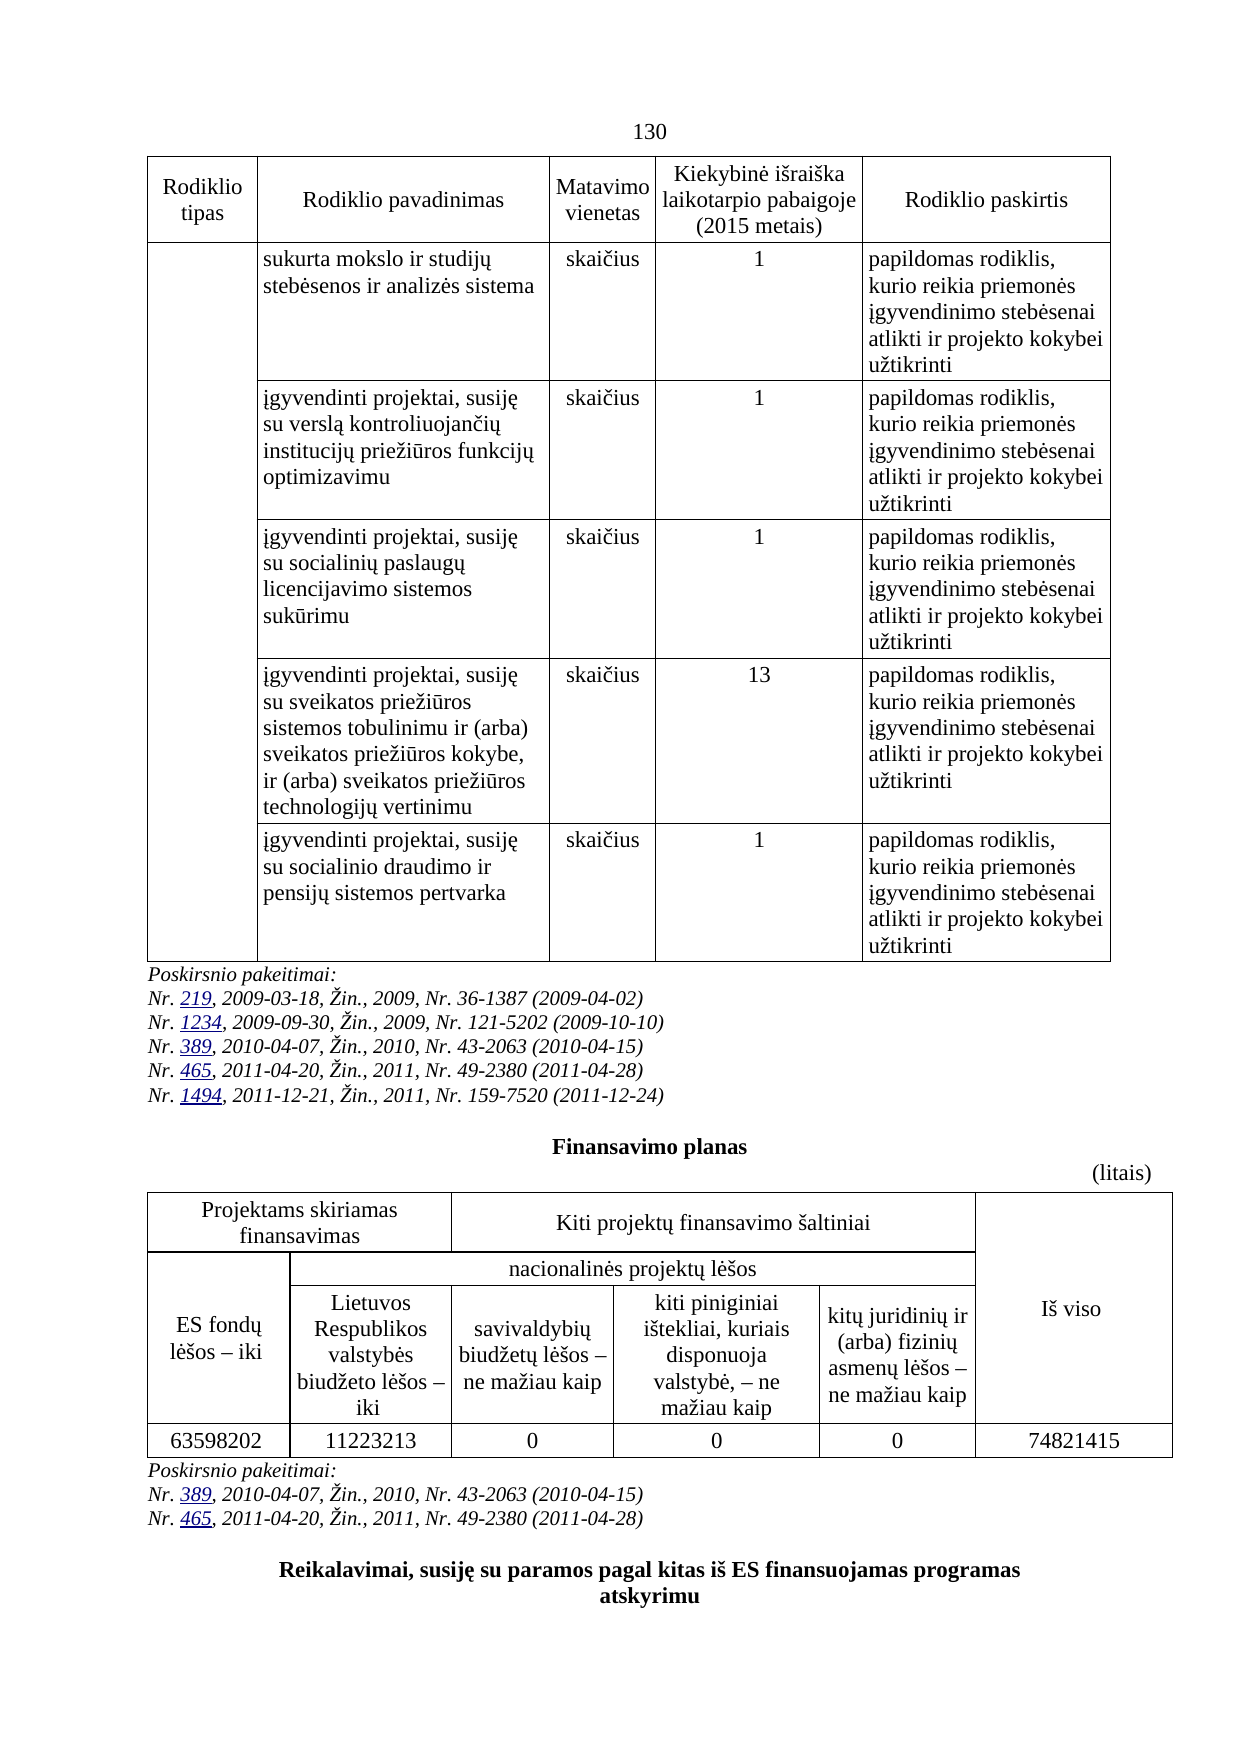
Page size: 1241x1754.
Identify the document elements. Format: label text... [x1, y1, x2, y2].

table_cell 1 [656, 381, 862, 519]
table_cell 0 [614, 1424, 819, 1457]
table_cell įgyvendinti projektai, susiję su socialinio draudimo ir pensijų sistemos pertvarka [258, 824, 549, 961]
text Nr. 219, 2009-03-18, Žin., 2009, Nr. 36-1387 (2009-04-02) [148, 986, 1152, 1010]
table_cell Lietuvos Respublikos valstybės biudžeto lėšos – iki [291, 1286, 451, 1423]
table_cell papildomas rodiklis, kurio reikia priemonės įgyvendi­nimo stebėsenai atlikti ir projekto kokybei užtikrinti [863, 520, 1110, 657]
table_header Rodiklio pavadinimas [258, 157, 549, 242]
table_cell 13 [656, 659, 862, 822]
table_cell 63598202 [148, 1424, 289, 1457]
text Nr. 1494, 2011-12-21, Žin., 2011, Nr. 159-7520 (2011-12-24) [148, 1082, 1152, 1107]
text Nr. 389, 2010-04-07, Žin., 2010, Nr. 43-2063 (2010-04-15) [148, 1034, 1152, 1058]
table_cell [148, 243, 257, 961]
table_cell įgyvendinti projektai, susiję su sveikatos priežiūros sistemos tobulinimu ir (arba) sveikatos priežiūros kokybe, ir (arba) sveikatos priežiūros technologijų vertinimu [258, 659, 549, 822]
table_header Kiti projektų finansavimo šaltiniai [452, 1193, 975, 1251]
table_cell ES fondų lėšos – iki [148, 1253, 289, 1423]
table_cell nacionalinės projektų lėšos [291, 1253, 975, 1285]
text Poskirsnio pakeitimai: [148, 1458, 1152, 1482]
table_cell papildomas rodiklis, kurio reikia priemonės įgyvendi­nimo stebėsenai atlikti ir projekto kokybei užtikrinti [863, 243, 1110, 380]
table_cell kitų juridinių ir (arba) fizinių asmenų lėšos – ne mažiau kaip [820, 1286, 975, 1423]
table_cell papildomas rodiklis, kurio reikia priemonės įgyvendi­nimo stebėsenai atlikti ir projekto kokybei užtikrinti [863, 659, 1110, 822]
text Finansavimo planas [148, 1133, 1152, 1159]
table_cell 74821415 [976, 1424, 1172, 1457]
table_header Rodiklio tipas [148, 157, 257, 242]
table_cell skaičius [550, 659, 655, 822]
table_cell 1 [656, 243, 862, 380]
table_cell savivaldybių biudžetų lėšos – ne mažiau kaip [452, 1286, 613, 1423]
text Nr. 465, 2011-04-20, Žin., 2011, Nr. 49-2380 (2011-04-28) [148, 1058, 1152, 1082]
table_cell papildomas rodiklis, kurio reikia priemonės įgyvendi­nimo stebėsenai atlikti ir projekto kokybei užtikrinti [863, 824, 1110, 961]
table_cell papildomas rodiklis, kurio reikia priemonės įgyvendinimo stebėsenai atlikti ir projekto kokybei užtikrinti [863, 381, 1110, 519]
table_cell skaičius [550, 381, 655, 519]
table_cell skaičius [550, 520, 655, 657]
table_cell 1 [656, 520, 862, 657]
table_cell skaičius [550, 824, 655, 961]
table_cell 0 [820, 1424, 975, 1457]
text Nr. 1234, 2009-09-30, Žin., 2009, Nr. 121-5202 (2009-10-10) [148, 1010, 1152, 1034]
table_header Kiekybinė išraiška laikotarpio pabaigoje (2015 metais) [656, 157, 862, 242]
table_cell 0 [452, 1424, 613, 1457]
table_cell įgyvendinti projektai, susiję su socialinių paslaugų licencijavimo sistemos sukūrimu [258, 520, 549, 657]
table_cell 11223213 [291, 1424, 451, 1457]
table_cell kiti piniginiai ištekliai, kuriais disponuoja valstybė, – ne mažiau kaip [614, 1286, 819, 1423]
text Nr. 465, 2011-04-20, Žin., 2011, Nr. 49-2380 (2011-04-28) [148, 1506, 1152, 1530]
table_header Rodiklio paskirtis [863, 157, 1110, 242]
table_cell įgyvendinti projektai, susiję su verslą kontroliuojančių institucijų priežiūros funkcijų optimizavimu [258, 381, 549, 519]
text Nr. 389, 2010-04-07, Žin., 2010, Nr. 43-2063 (2010-04-15) [148, 1482, 1152, 1506]
table_header Projektams skiriamas finansavimas [148, 1193, 451, 1251]
text (litais) [148, 1159, 1152, 1186]
table_header Matavimo vienetas [550, 157, 655, 242]
text Poskirsnio pakeitimai: [148, 962, 1152, 986]
text Reikalavimai, susiję su paramos pagal kitas iš ES finansuojamas programas atskyrimu [148, 1556, 1152, 1609]
table_cell skaičius [550, 243, 655, 380]
table_cell 1 [656, 824, 862, 961]
table_header Iš viso [976, 1193, 1172, 1423]
table_cell sukurta mokslo ir studijų stebėsenos ir analizės sistema [258, 243, 549, 380]
